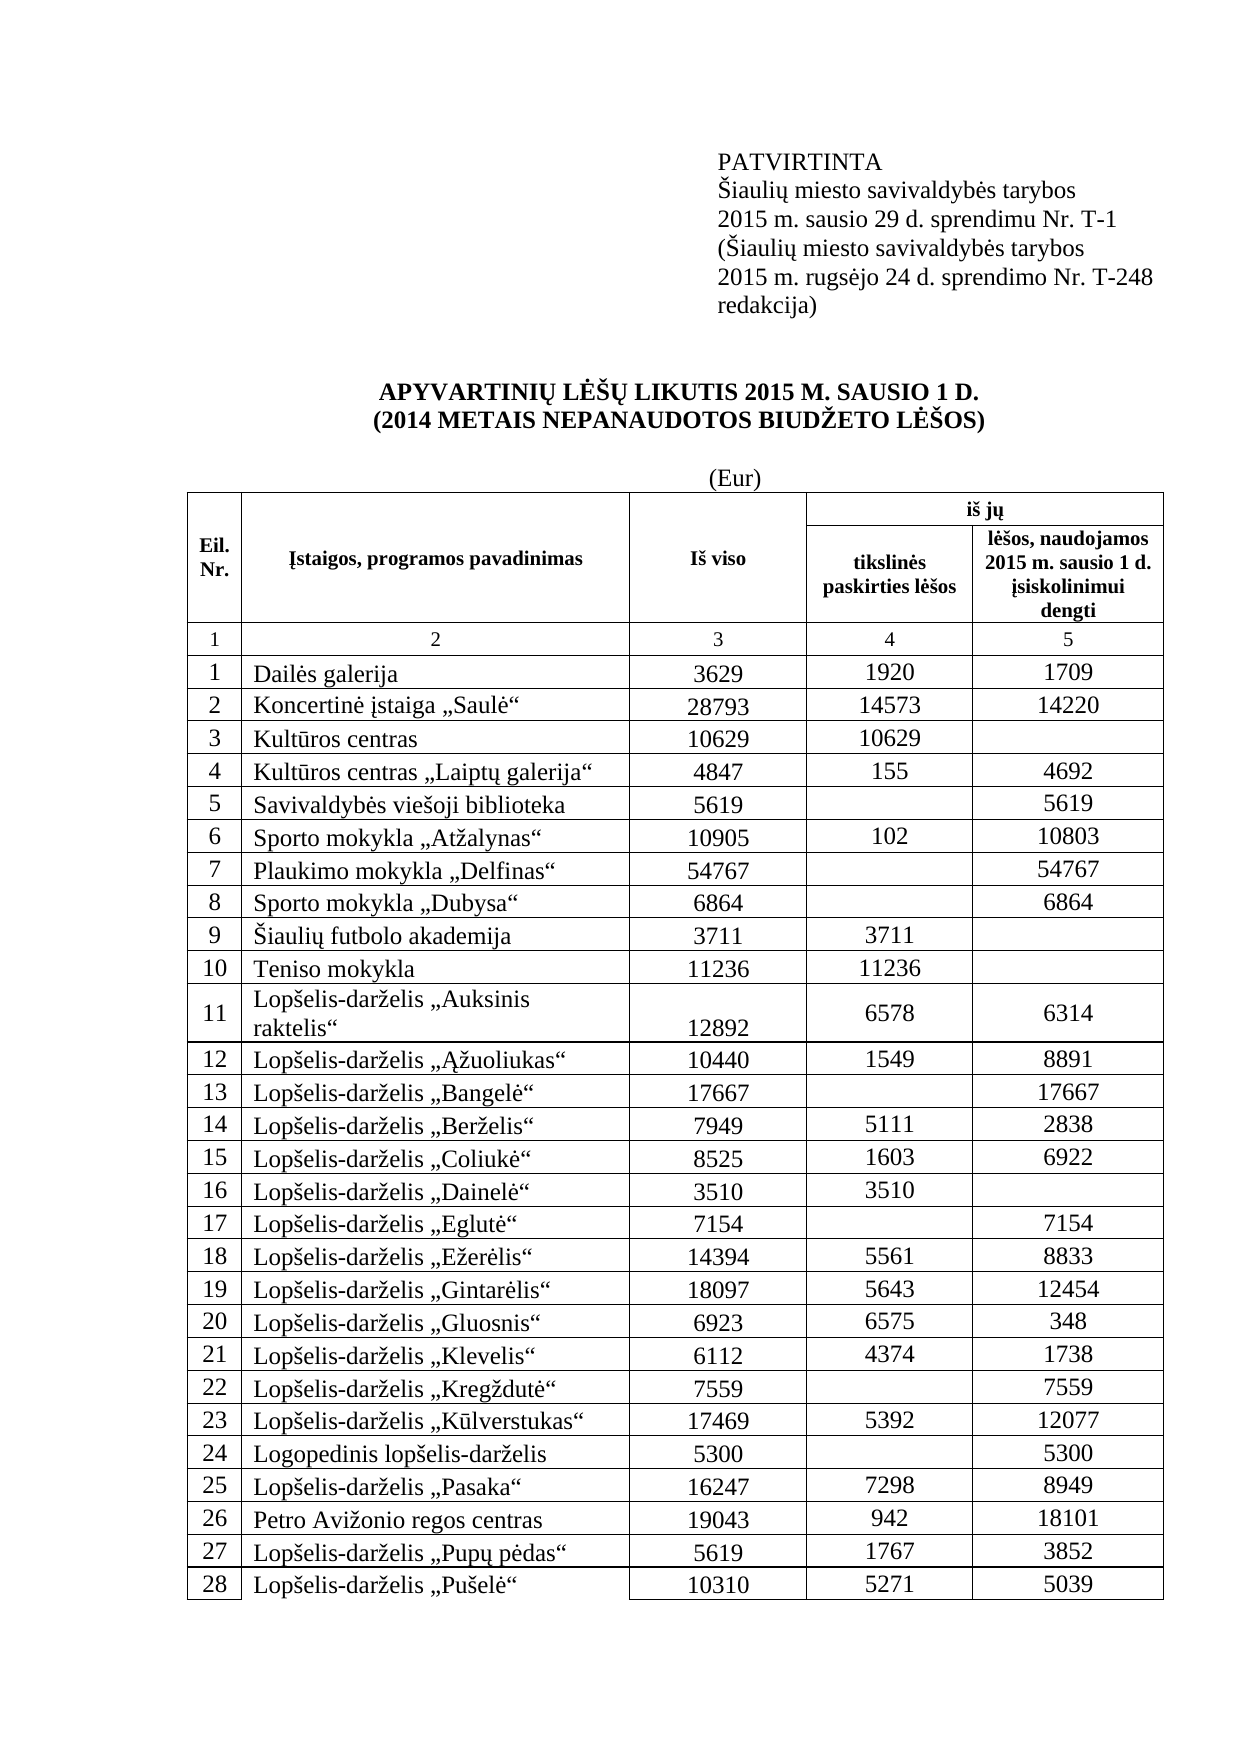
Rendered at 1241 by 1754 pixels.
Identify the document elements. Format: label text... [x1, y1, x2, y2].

table_cell 16 [188, 1174, 241, 1206]
table_cell 10310 [630, 1568, 806, 1599]
table_cell Lopšelis-darželis „Ąžuoliukas“ [242, 1043, 629, 1074]
table_cell Kultūros centras [242, 721, 629, 753]
text PATVIRTINTA [582, 147, 1181, 176]
table_cell 20 [188, 1305, 241, 1337]
table_cell Lopšelis-darželis „Gintarėlis“ [242, 1272, 629, 1304]
table_cell 17 [188, 1207, 241, 1238]
table_cell 23 [188, 1404, 241, 1435]
table_cell 8949 [973, 1469, 1163, 1501]
table_header Įstaigos, programos pavadinimas [242, 493, 629, 622]
table_cell 17667 [973, 1075, 1163, 1107]
table_cell 5300 [630, 1436, 806, 1468]
table_cell 1738 [973, 1338, 1163, 1369]
table_cell [807, 1436, 972, 1468]
table_cell Petro Avižonio regos centras [242, 1502, 629, 1534]
table_cell 5643 [807, 1272, 972, 1304]
text (Šiaulių miesto savivaldybės tarybos [582, 233, 1181, 262]
table_cell 18 [188, 1239, 241, 1271]
table_cell 14573 [807, 689, 972, 720]
table_cell 6864 [973, 886, 1163, 917]
table_cell 6578 [807, 984, 972, 1041]
text redakcija) [582, 291, 1181, 319]
table_cell 10629 [630, 721, 806, 753]
table_cell 12077 [973, 1404, 1163, 1435]
table_cell 7154 [973, 1207, 1163, 1238]
table_cell Sporto mokykla „Dubysa“ [242, 886, 629, 917]
table_cell 3 [630, 623, 806, 655]
table_cell 5271 [807, 1568, 972, 1599]
table_cell 1549 [807, 1043, 972, 1074]
table_cell [807, 1371, 972, 1402]
table_cell [973, 1174, 1163, 1206]
table_cell 8833 [973, 1239, 1163, 1271]
table_cell 17667 [630, 1075, 806, 1107]
table_cell 54767 [973, 853, 1163, 884]
table_cell 5 [973, 623, 1163, 655]
text 2015 m. sausio 29 d. sprendimu Nr. T-1 [582, 204, 1181, 233]
table_header Iš viso [630, 493, 806, 622]
table_cell [807, 787, 972, 819]
table_cell Plaukimo mokykla „Delfinas“ [242, 853, 629, 884]
table_cell Lopšelis-darželis „Ežerėlis“ [242, 1239, 629, 1271]
table_cell 3629 [630, 656, 806, 688]
table_cell [807, 1075, 972, 1107]
table_cell 6923 [630, 1305, 806, 1337]
table_cell 11 [188, 984, 241, 1041]
table_cell 1 [188, 656, 241, 688]
text (Eur) [177, 463, 1181, 492]
table_cell 7949 [630, 1108, 806, 1140]
table_cell 13 [188, 1075, 241, 1107]
table_cell 6864 [630, 886, 806, 917]
table_cell 14220 [973, 689, 1163, 720]
table_cell 28 [188, 1568, 241, 1599]
table_cell 21 [188, 1338, 241, 1369]
table_cell [807, 853, 972, 884]
table_cell 1603 [807, 1141, 972, 1173]
table_cell 102 [807, 820, 972, 852]
table_cell Teniso mokykla [242, 951, 629, 983]
table_cell 9 [188, 918, 241, 950]
table_cell Lopšelis-darželis „Kregždutė“ [242, 1371, 629, 1402]
table_cell Lopšelis-darželis „Kūlverstukas“ [242, 1404, 629, 1435]
table_cell 7298 [807, 1469, 972, 1501]
table_cell [973, 721, 1163, 753]
table_cell 5111 [807, 1108, 972, 1140]
table_cell 10629 [807, 721, 972, 753]
table_cell Lopšelis-darželis „Eglutė“ [242, 1207, 629, 1238]
table_cell 10803 [973, 820, 1163, 852]
text 2015 m. rugsėjo 24 d. sprendimo Nr. T-248 [582, 262, 1181, 291]
table_cell 16247 [630, 1469, 806, 1501]
table_cell Lopšelis-darželis „Berželis“ [242, 1108, 629, 1140]
table_cell 3510 [630, 1174, 806, 1206]
table_cell 1767 [807, 1535, 972, 1566]
table_cell 11236 [807, 951, 972, 983]
table_cell 24 [188, 1436, 241, 1468]
table_cell 5 [188, 787, 241, 819]
table_cell [807, 886, 972, 917]
table_cell Lopšelis-darželis „Dainelė“ [242, 1174, 629, 1206]
table_cell 1 [188, 623, 241, 655]
text (2014 METAIS NEPANAUDOTOS BIUDŽETO LĖŠOS) [177, 406, 1181, 434]
table_cell 4374 [807, 1338, 972, 1369]
table_cell Logopedinis lopšelis-darželis [242, 1436, 629, 1468]
table_cell 5619 [973, 787, 1163, 819]
table_cell 15 [188, 1141, 241, 1173]
table_cell Lopšelis-darželis „Bangelė“ [242, 1075, 629, 1107]
table_cell Sporto mokykla „Atžalynas“ [242, 820, 629, 852]
table_cell 4692 [973, 754, 1163, 786]
table_cell 12454 [973, 1272, 1163, 1304]
table_cell Kultūros centras „Laiptų galerija“ [242, 754, 629, 786]
table_cell 4847 [630, 754, 806, 786]
table_cell 3852 [973, 1535, 1163, 1566]
table_cell 7559 [630, 1371, 806, 1402]
table_cell 18101 [973, 1502, 1163, 1534]
table_cell Lopšelis-darželis „Coliukė“ [242, 1141, 629, 1173]
table_cell [973, 918, 1163, 950]
table_cell 8525 [630, 1141, 806, 1173]
text Šiaulių miesto savivaldybės tarybos [582, 176, 1181, 204]
table_cell 1920 [807, 656, 972, 688]
table_cell Dailės galerija [242, 656, 629, 688]
table_cell [807, 1207, 972, 1238]
table_cell 6 [188, 820, 241, 852]
table_header iš jų [807, 493, 1163, 525]
table_cell 155 [807, 754, 972, 786]
table_cell 27 [188, 1535, 241, 1566]
table_cell Lopšelis-darželis „Gluosnis“ [242, 1305, 629, 1337]
table_cell 12892 [630, 984, 806, 1041]
table_cell 5300 [973, 1436, 1163, 1468]
table_cell Lopšelis-darželis „Pušelė“ [242, 1568, 629, 1599]
table_cell 5561 [807, 1239, 972, 1271]
table_cell 2 [242, 623, 629, 655]
table_cell 348 [973, 1305, 1163, 1337]
table_cell 14 [188, 1108, 241, 1140]
table_cell 6314 [973, 984, 1163, 1041]
table_cell 6922 [973, 1141, 1163, 1173]
table_cell 10 [188, 951, 241, 983]
table_cell Lopšelis-darželis „Klevelis“ [242, 1338, 629, 1369]
table_cell 7559 [973, 1371, 1163, 1402]
table_cell Lopšelis-darželis „Pasaka“ [242, 1469, 629, 1501]
table_cell 18097 [630, 1272, 806, 1304]
table_cell 7 [188, 853, 241, 884]
table_cell 2 [188, 689, 241, 720]
table_cell 3 [188, 721, 241, 753]
table_cell 4 [807, 623, 972, 655]
table_cell 2838 [973, 1108, 1163, 1140]
table_cell 1709 [973, 656, 1163, 688]
table_cell 54767 [630, 853, 806, 884]
table_cell 14394 [630, 1239, 806, 1271]
table_cell Šiaulių futbolo akademija [242, 918, 629, 950]
table_cell 19043 [630, 1502, 806, 1534]
table_cell 5619 [630, 787, 806, 819]
table_cell 8891 [973, 1043, 1163, 1074]
table_cell 5039 [973, 1568, 1163, 1599]
table_cell 4 [188, 754, 241, 786]
table_cell 10440 [630, 1043, 806, 1074]
table_cell 26 [188, 1502, 241, 1534]
table_cell 7154 [630, 1207, 806, 1238]
text APYVARTINIŲ LĖŠŲ LIKUTIS 2015 M. SAUSIO 1 D. [177, 377, 1181, 406]
table_cell 25 [188, 1469, 241, 1501]
table_cell 28793 [630, 689, 806, 720]
table_cell 3711 [807, 918, 972, 950]
table_cell 10905 [630, 820, 806, 852]
table_cell 8 [188, 886, 241, 917]
table_cell tikslinės paskirties lėšos [807, 526, 972, 622]
table_cell 17469 [630, 1404, 806, 1435]
table_cell 19 [188, 1272, 241, 1304]
table_cell Savivaldybės viešoji biblioteka [242, 787, 629, 819]
table_cell 6575 [807, 1305, 972, 1337]
table_cell 942 [807, 1502, 972, 1534]
table_cell [973, 951, 1163, 983]
table_cell 22 [188, 1371, 241, 1402]
table_cell 5392 [807, 1404, 972, 1435]
table_cell 5619 [630, 1535, 806, 1566]
table_header Eil. Nr. [188, 493, 241, 622]
table_cell 12 [188, 1043, 241, 1074]
table_cell 11236 [630, 951, 806, 983]
table_cell 6112 [630, 1338, 806, 1369]
table_cell 3711 [630, 918, 806, 950]
table_cell lėšos, naudojamos 2015 m. sausio 1 d. įsiskolinimui dengti [973, 526, 1163, 622]
table_cell 3510 [807, 1174, 972, 1206]
table_cell Koncertinė įstaiga „Saulė“ [242, 689, 629, 720]
table_cell Lopšelis-darželis „Auksinis raktelis“ [242, 984, 629, 1041]
table_cell Lopšelis-darželis „Pupų pėdas“ [242, 1535, 629, 1566]
